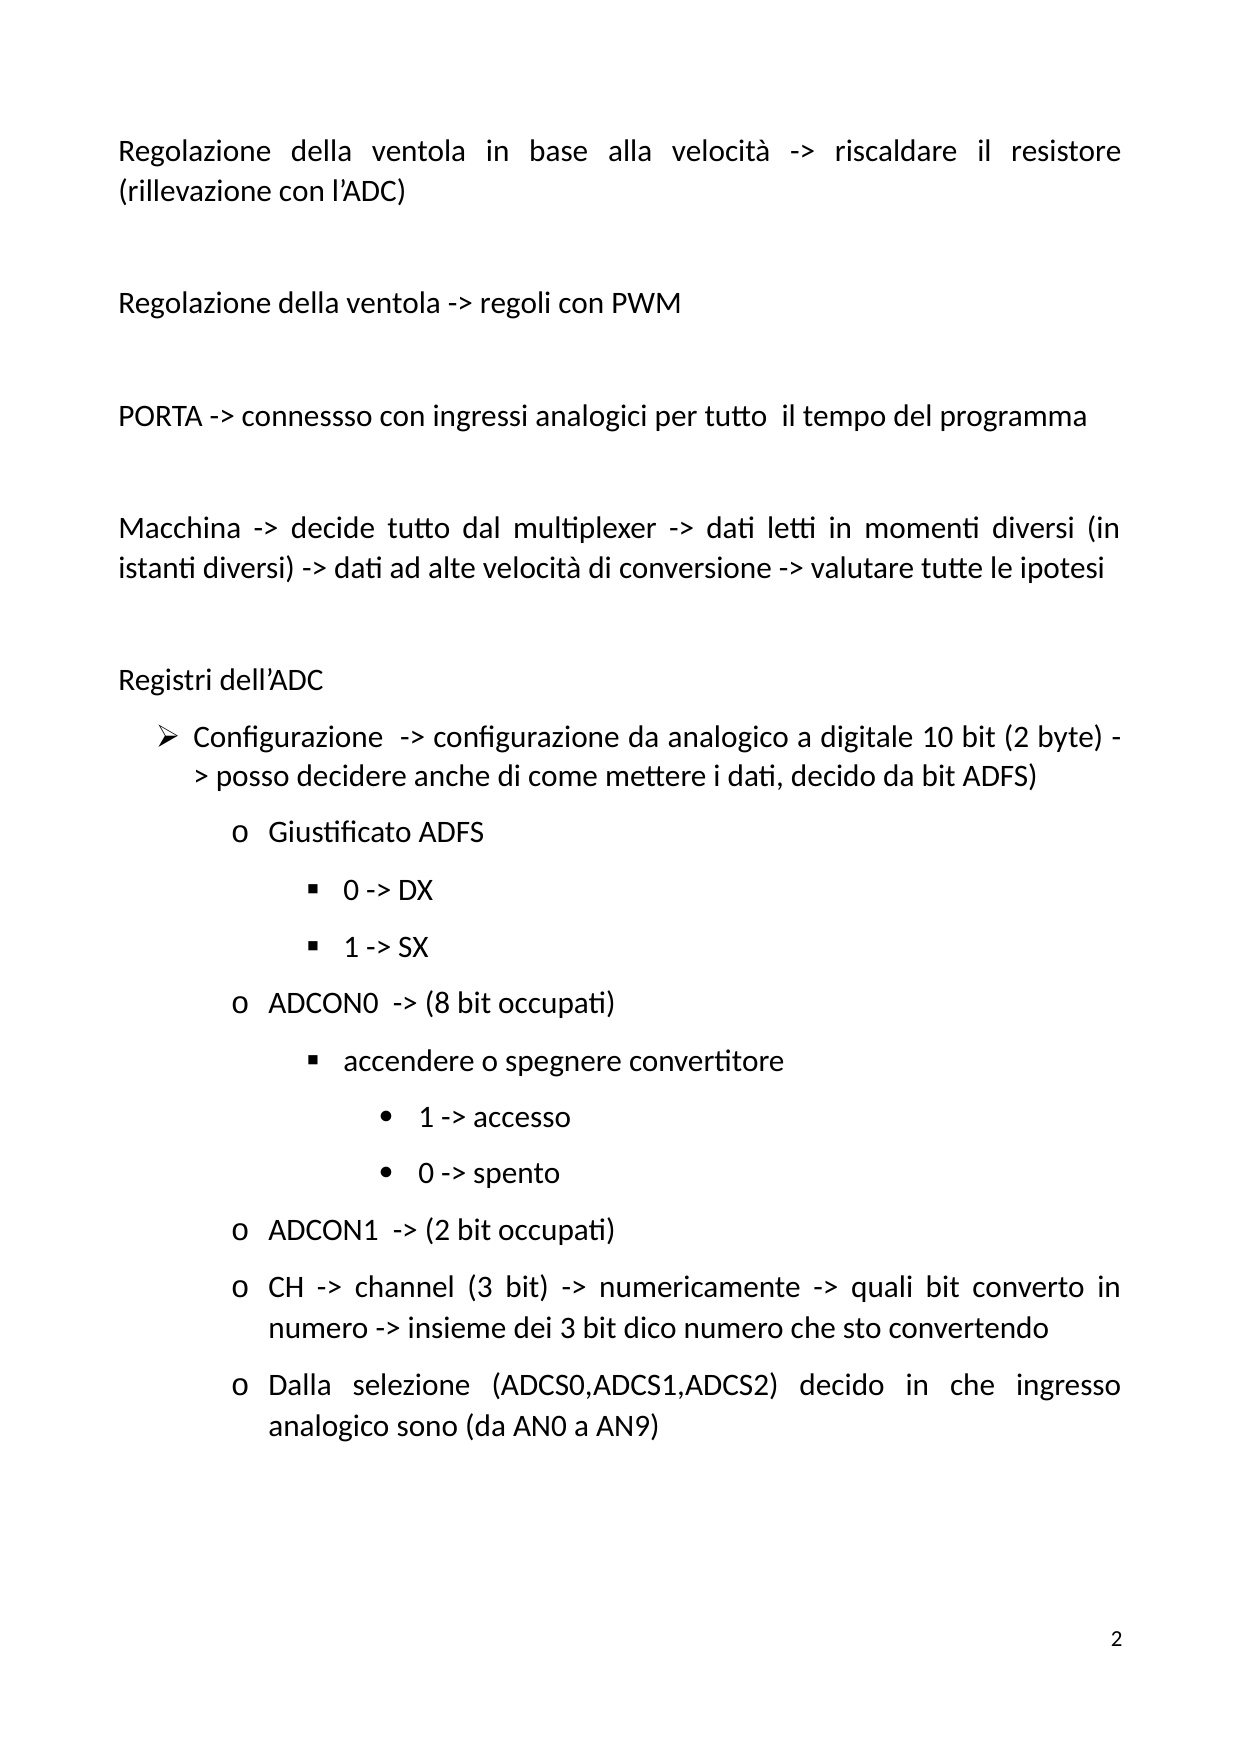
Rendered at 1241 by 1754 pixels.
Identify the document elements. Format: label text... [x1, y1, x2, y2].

list Configurazione -> configurazione da analogico a digitale 10 bit (2 byte) -> posso decidere anche di come mettere i dati, decido da bit ADFS) [156, 717, 1122, 794]
list ADCON0 -> (8 bit occupati) [231, 983, 1122, 1023]
list 1 -> accesso [381, 1097, 1122, 1135]
list accendere o spegnere convertitore [306, 1041, 1122, 1079]
list 0 -> spento [381, 1153, 1122, 1191]
list ADCON1 -> (2 bit occupati) [231, 1209, 1122, 1249]
list CH -> channel (3 bit) -> numericamente -> quali bit converto in numero -> insieme dei 3 bit dico numero che sto convertendo [231, 1267, 1122, 1347]
text Registri dell’ADC [118, 660, 1122, 698]
list Dalla selezione (ADCS0,ADCS1,ADCS2) decido in che ingresso analogico sono (da AN0 a AN9) [231, 1365, 1122, 1444]
text Macchina -> decide tutto dal multiplexer -> dati letti in momenti diversi (in istanti diversi) -> dati ad alte velocità di conversione -> valutare tutte le ipotesi [118, 508, 1122, 586]
text Regolazione della ventola -> regoli con PWM [118, 283, 1122, 321]
text PORTA -> connessso con ingressi analogici per tutto il tempo del programma [118, 396, 1122, 434]
text Regolazione della ventola in base alla velocità -> riscaldare il resistore (rillevazione con l’ADC) [118, 131, 1122, 209]
list Giustificato ADFS [231, 812, 1122, 852]
list 1 -> SX [306, 927, 1122, 965]
list 0 -> DX [306, 870, 1122, 908]
